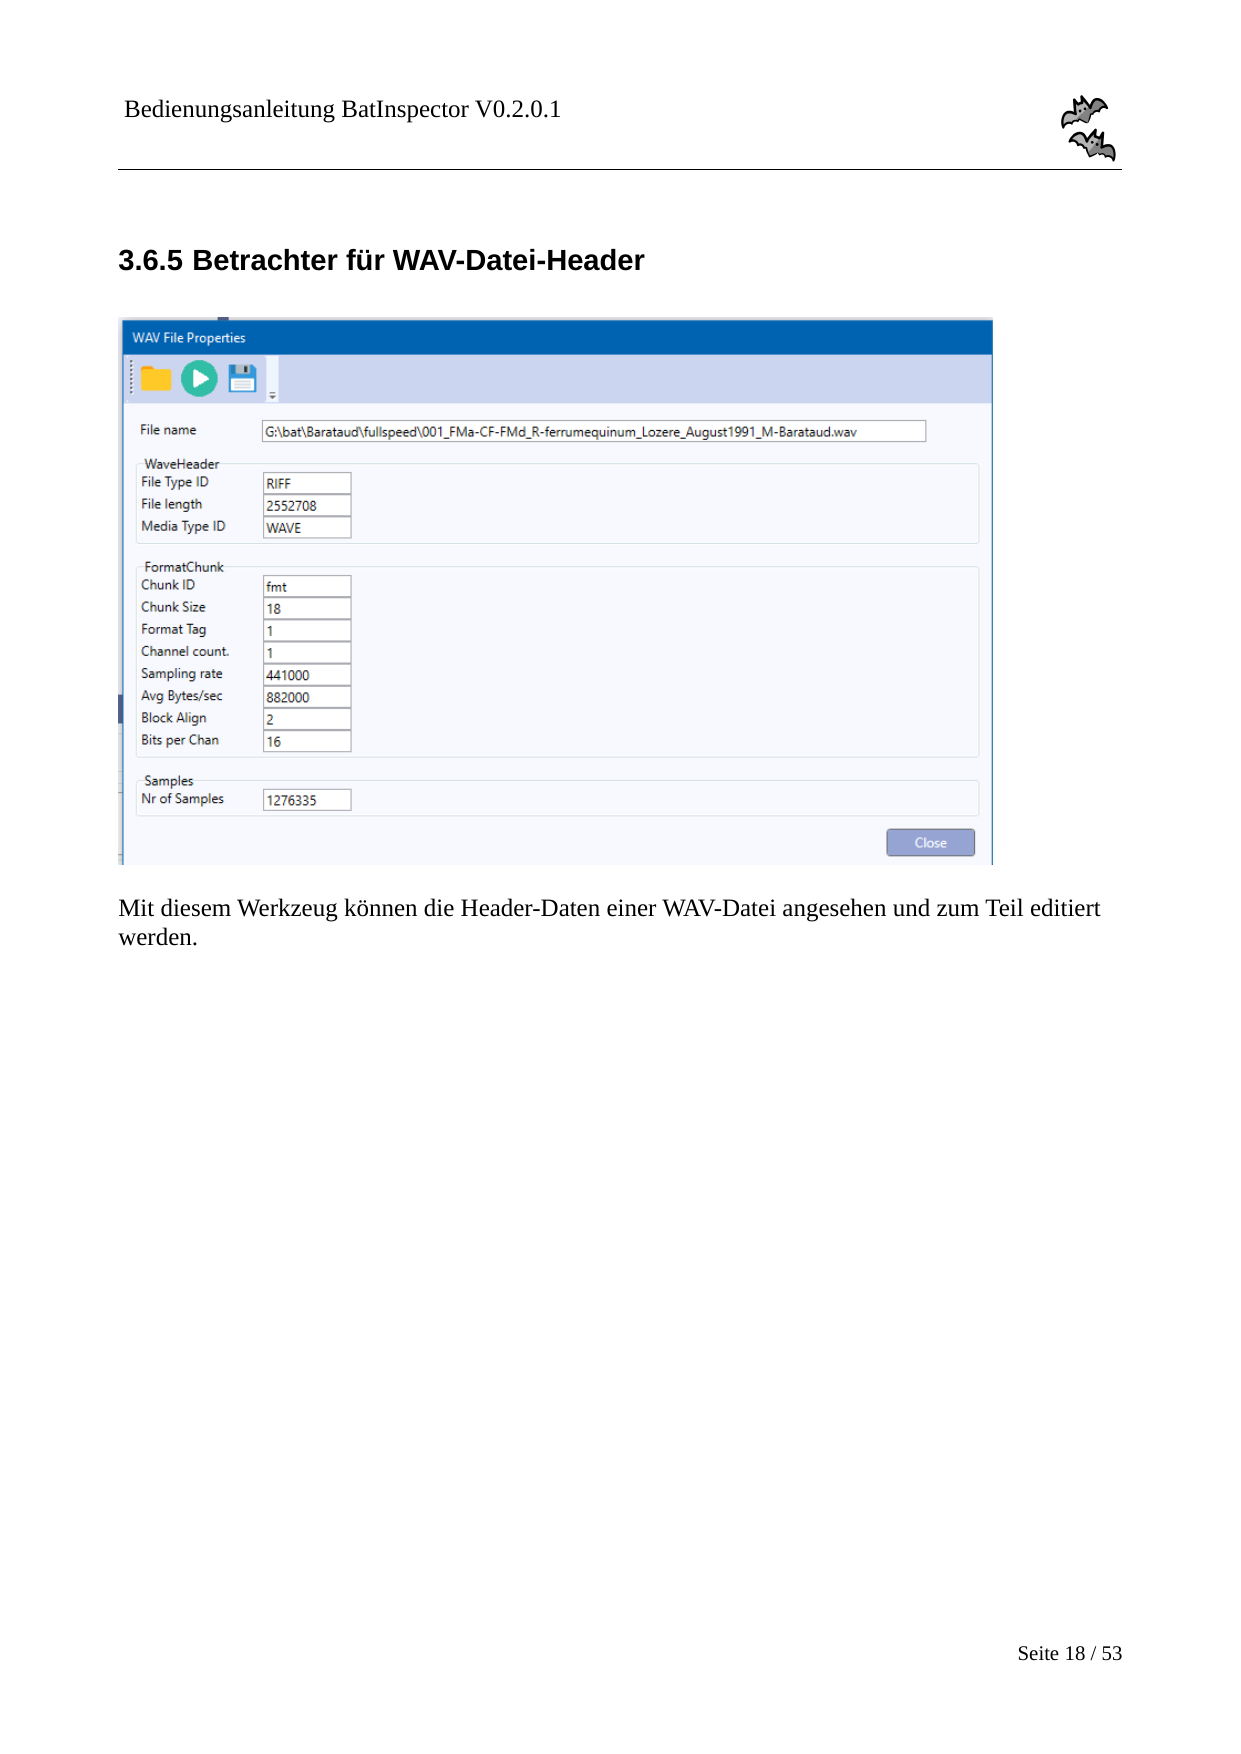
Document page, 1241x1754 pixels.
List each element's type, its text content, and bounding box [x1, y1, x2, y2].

picture [118, 317, 993, 865]
picture [1057, 95, 1120, 162]
text Mit diesem Werkzeug können die Header-Daten einer WAV-Datei angesehen und zum Teil editiert werden. [118, 893, 1122, 951]
subtitle Betrachter für WAV-Datei-Header [118, 243, 1122, 276]
